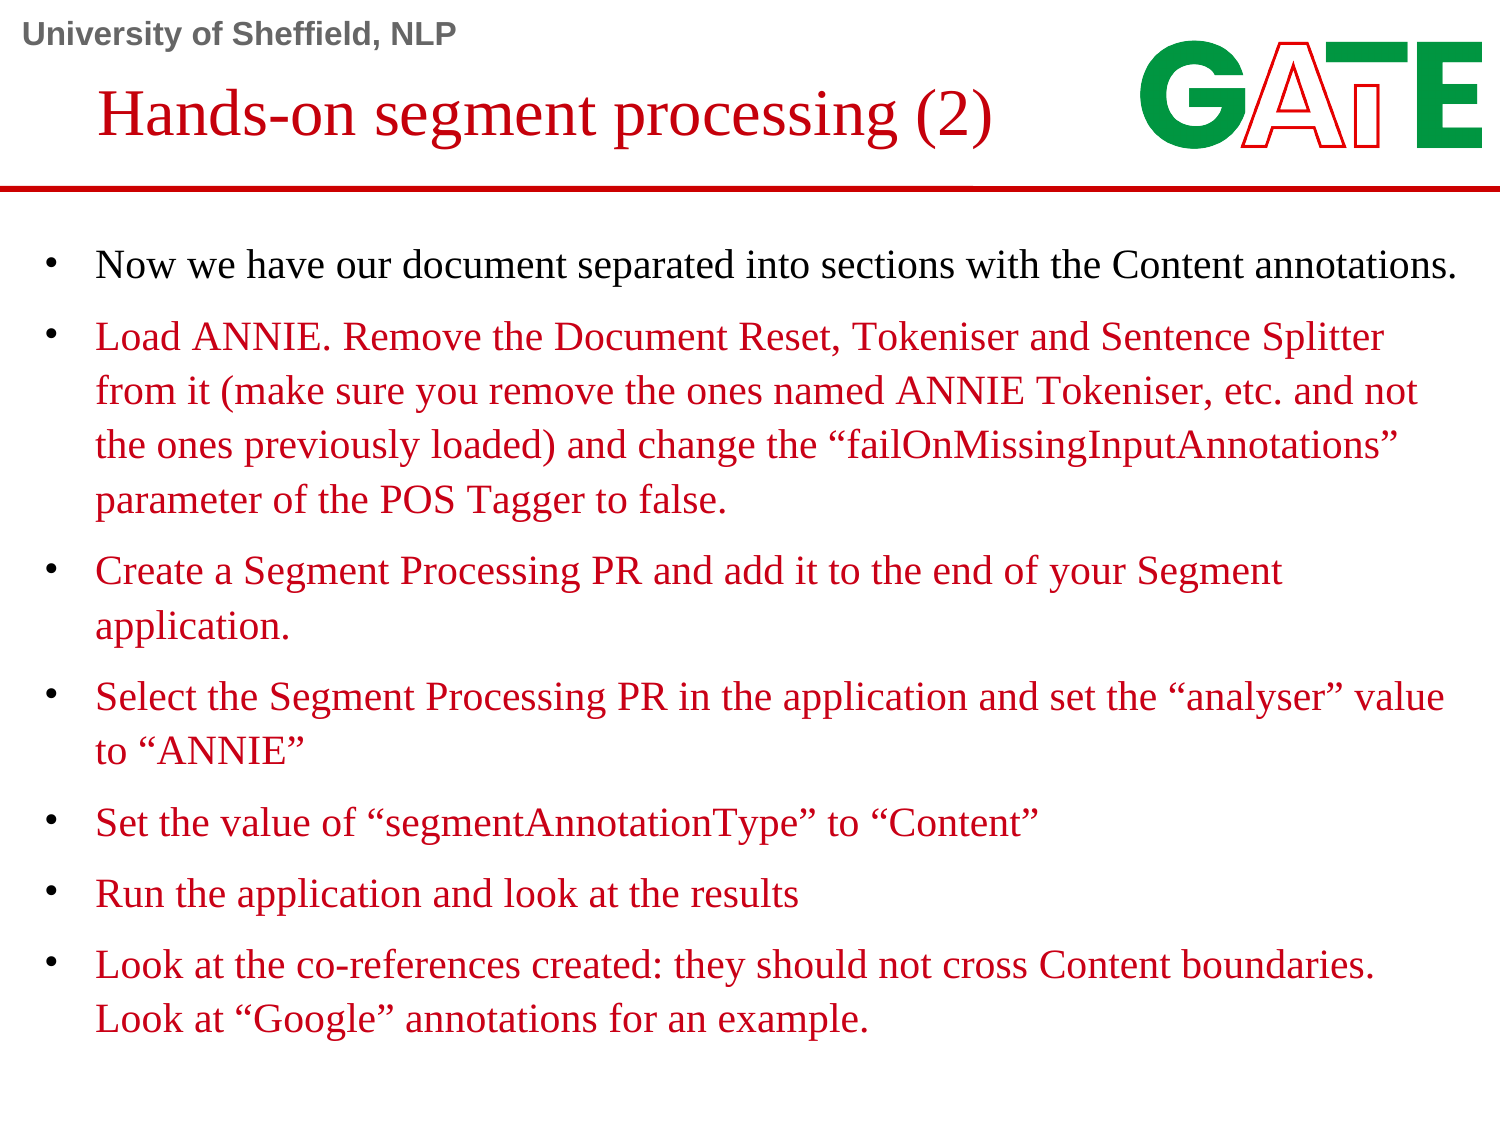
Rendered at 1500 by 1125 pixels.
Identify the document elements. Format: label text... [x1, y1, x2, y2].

title Hands-on segment processing (2) [82, 11, 1412, 206]
picture [1412, 23, 1489, 166]
list Now we have our document separated into sections with the Content annotations. Load ANNIE. Remove the Document Reset, Tokeniser and Sentence Splitter from it (make sure you remove the ones named ANNIE Tokeniser, etc. and not the ones previously loaded) and change the “failOnMissingInputAnnotations” parameter of the POS Tagger to false. Create a Segment Processing PR and add it to the end of your Segment application. Select the Segment Processing PR in the application and set the “analyser” value to “ANNIE” Set the value of “segmentAnnotationType” to “Content” Run the application and look at the results Look at the co-references created: they should not cross Content boundaries. Look at “Google” annotations for an example. [29, 224, 1477, 1106]
